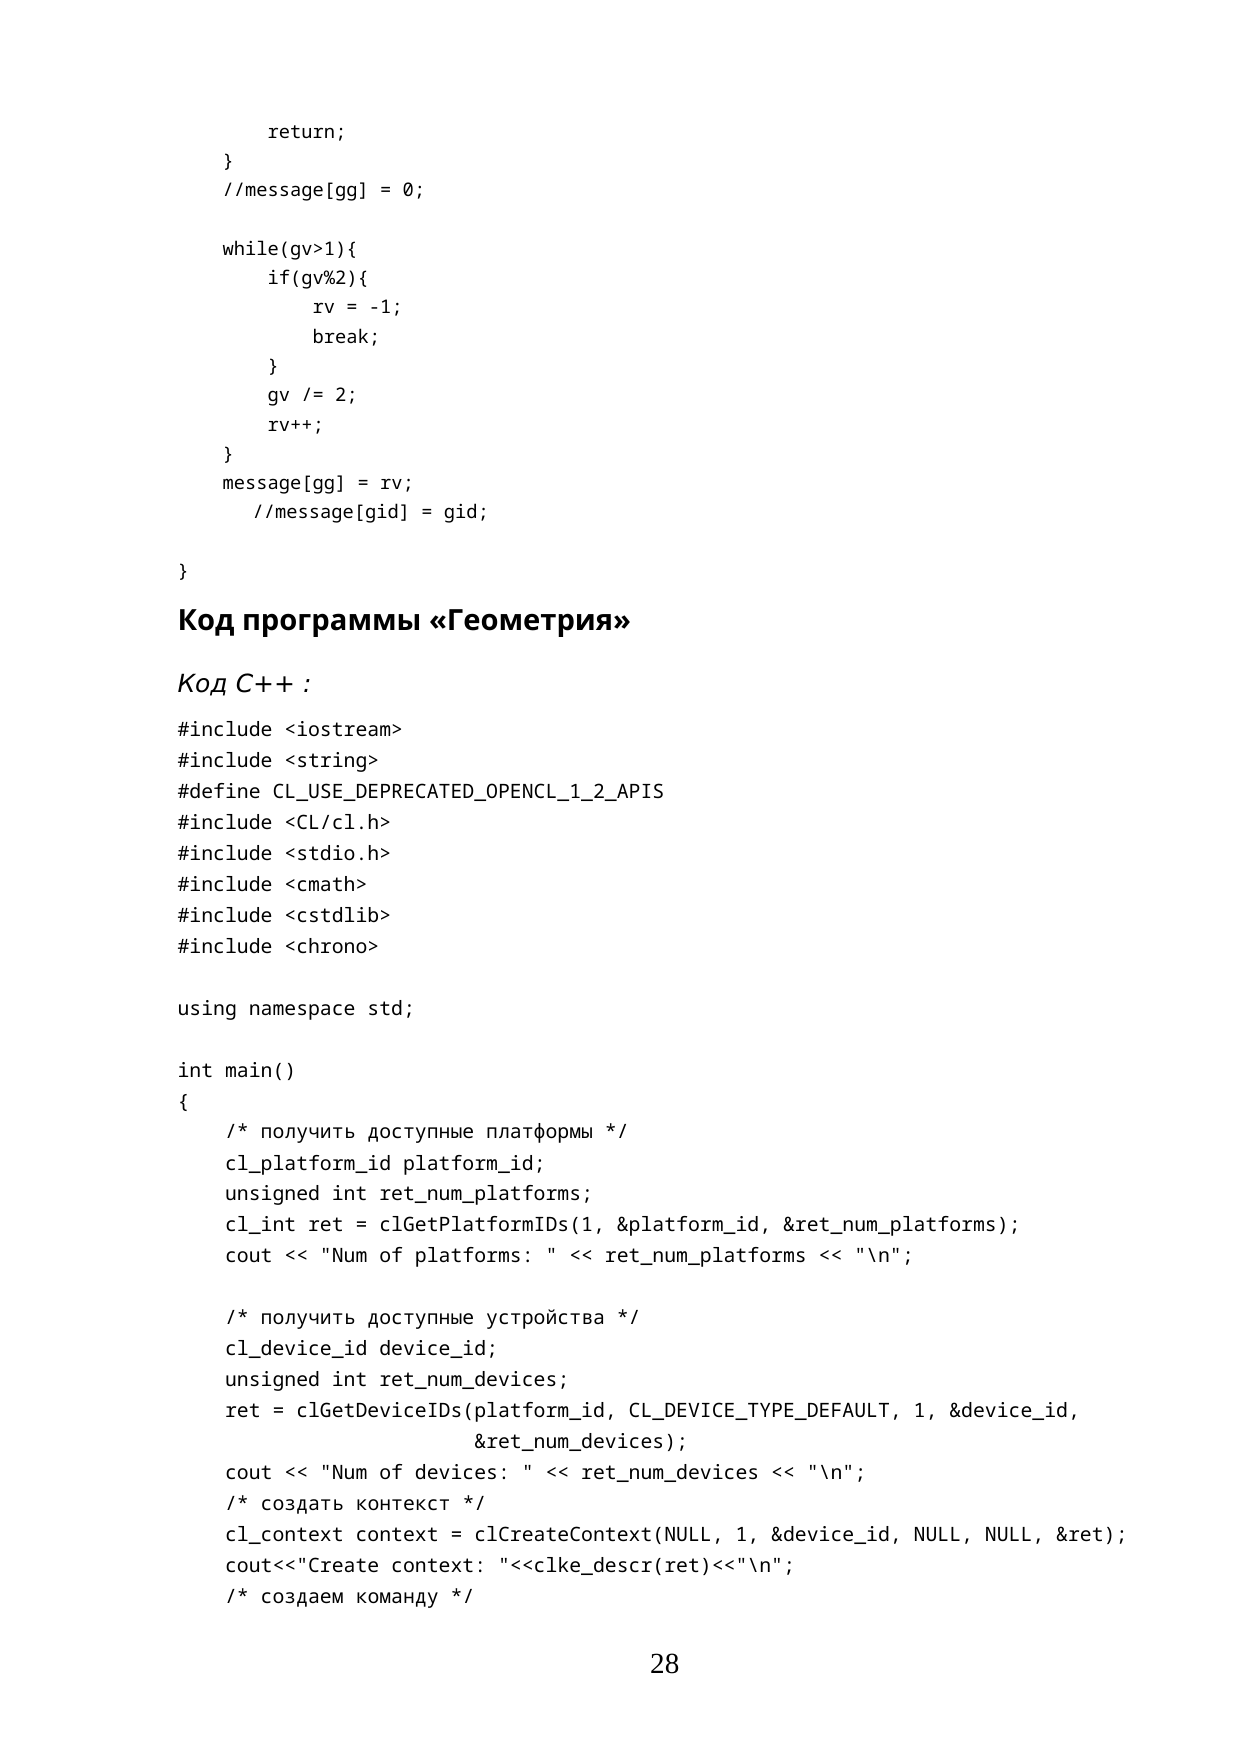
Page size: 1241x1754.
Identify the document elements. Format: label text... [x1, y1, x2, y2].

text if(gv%2){ [177, 264, 1152, 290]
text rv = -1; [177, 294, 1152, 319]
text cl_int ret = clGetPlatformIDs(1, &platform_id, &ret_num_platforms); [177, 1211, 1152, 1238]
text unsigned int ret_num_platforms; [177, 1180, 1152, 1207]
text /* создаем команду */ [177, 1582, 1152, 1609]
text } [177, 352, 1152, 378]
text Код С++ : [177, 669, 1152, 699]
text } [177, 440, 1152, 466]
text #include <cstdlib> [177, 901, 1152, 928]
text #define CL_USE_DEPRECATED_OPENCL_1_2_APIS [177, 777, 1152, 804]
text #include <stdio.h> [177, 839, 1152, 866]
text } [177, 557, 1152, 583]
text int main() [177, 1056, 1152, 1083]
text ret = clGetDeviceIDs(platform_id, CL_DEVICE_TYPE_DEFAULT, 1, &device_id, [177, 1396, 1152, 1423]
text #include <iostream> [177, 716, 1152, 743]
text #include <CL/cl.h> [177, 808, 1152, 835]
text cout << "Num of devices: " << ret_num_devices << "\n"; [177, 1458, 1152, 1485]
text using namespace std; [177, 994, 1152, 1021]
text gv /= 2; [177, 382, 1152, 407]
text //message[gid] = gid; [177, 499, 1152, 524]
text cl_platform_id platform_id; [177, 1149, 1152, 1176]
text #include <string> [177, 747, 1152, 773]
text cout << "Num of platforms: " << ret_num_platforms << "\n"; [177, 1242, 1152, 1268]
subtitle Код программы «Геометрия» [177, 599, 1152, 639]
text message[gg] = rv; [177, 469, 1152, 495]
text cl_device_id device_id; [177, 1334, 1152, 1361]
text } [177, 147, 1152, 173]
text while(gv>1){ [177, 235, 1152, 261]
text #include <cmath> [177, 870, 1152, 897]
text { [177, 1087, 1152, 1114]
text #include <chrono> [177, 932, 1152, 959]
text &ret_num_devices); [177, 1427, 1152, 1454]
text cl_context context = clCreateContext(NULL, 1, &device_id, NULL, NULL, &ret); [177, 1520, 1152, 1547]
text //message[gg] = 0; [177, 177, 1152, 202]
text cout<<"Create context: "<<clke_descr(ret)<<"\n"; [177, 1551, 1152, 1578]
text rv++; [177, 411, 1152, 436]
text /* получить доступные платформы */ [177, 1118, 1152, 1145]
text /* создать контекст */ [177, 1489, 1152, 1516]
text /* получить доступные устройства */ [177, 1303, 1152, 1330]
text unsigned int ret_num_devices; [177, 1365, 1152, 1392]
text break; [177, 323, 1152, 348]
text return; [177, 118, 1152, 144]
